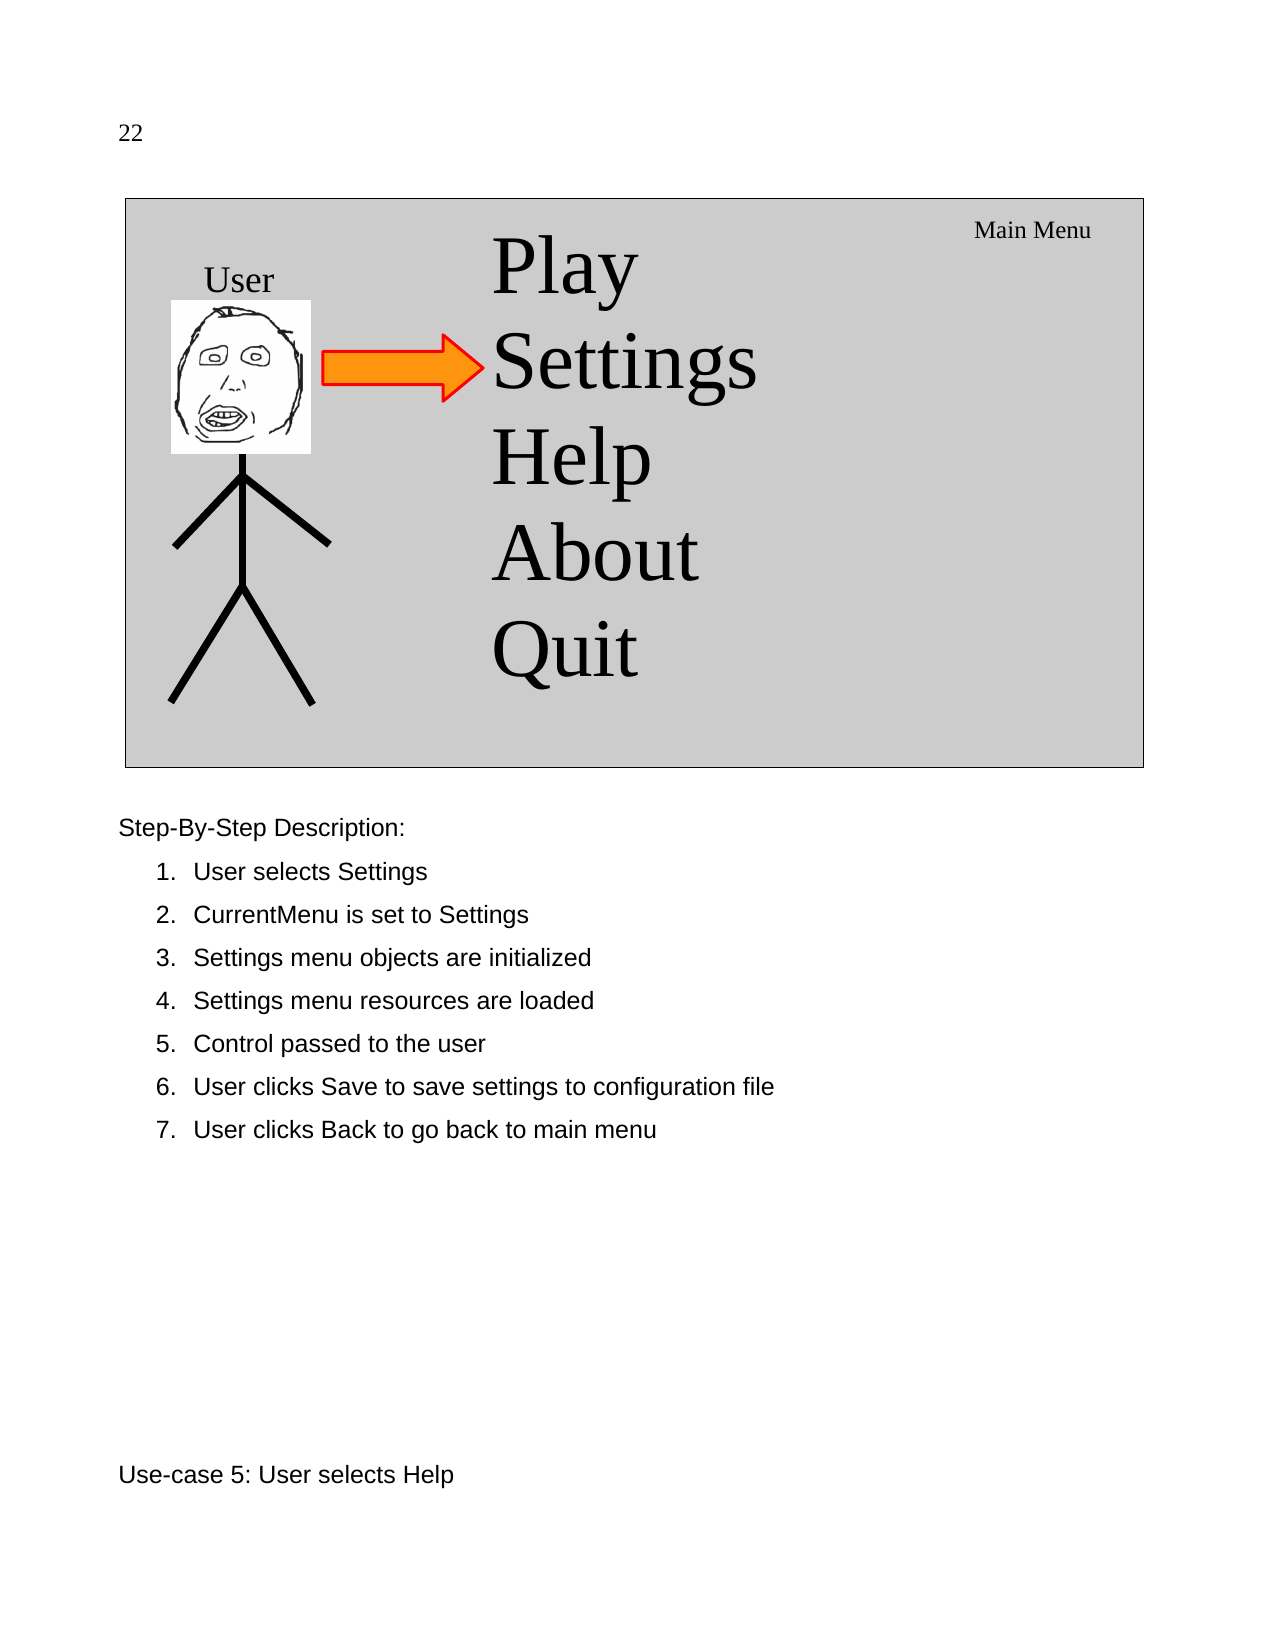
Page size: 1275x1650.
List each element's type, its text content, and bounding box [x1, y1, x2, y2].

picture [171, 300, 311, 454]
text Step-By-Step Description: [118, 813, 1157, 842]
list User selects Settings [156, 856, 1157, 885]
list Control passed to the user [156, 1029, 1157, 1058]
list Settings menu resources are loaded [156, 986, 1157, 1014]
list User clicks Save to save settings to configuration file [156, 1072, 1157, 1101]
text Use-case 5: User selects Help [118, 1460, 1157, 1489]
list User clicks Back to go back to main menu [156, 1115, 1157, 1144]
list CurrentMenu is set to Settings [156, 899, 1157, 928]
list Settings menu objects are initialized [156, 943, 1157, 971]
